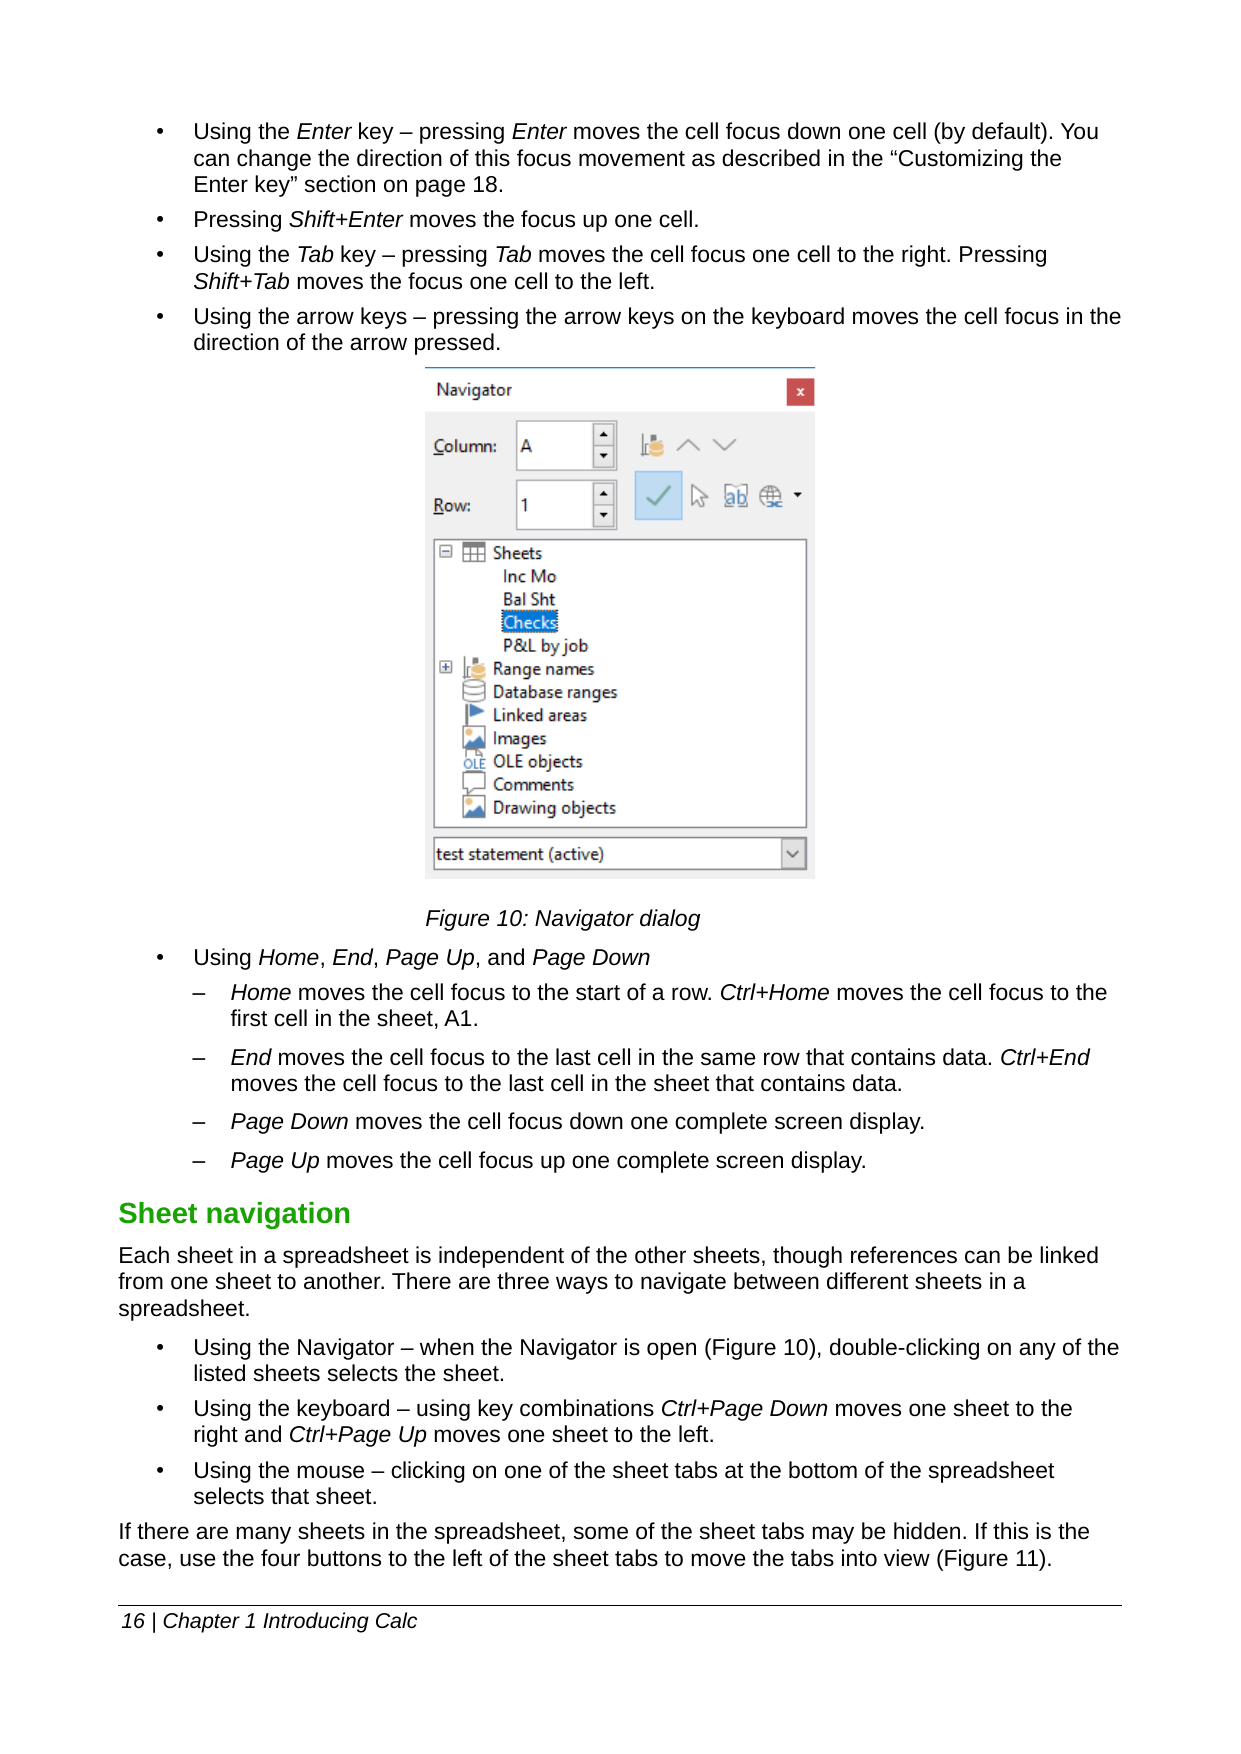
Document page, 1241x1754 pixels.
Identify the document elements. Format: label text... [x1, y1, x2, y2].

list Using the arrow keys – pressing the arrow keys on the keyboard moves the cell focus in the direction of the arrow pressed. [156, 303, 1122, 356]
list Pressing Shift+Enter moves the focus up one cell. [156, 206, 1122, 232]
list Using the Enter key – pressing Enter moves the cell focus down one cell (by default). You can change the direction of this focus movement as described in the “Customizing the Enter key” section on page 18. [156, 118, 1122, 197]
text Each sheet in a spreadsheet is independent of the other sheets, though references can be linked from one sheet to another. There are three ways to navigate between different sheets in a spreadsheet. [118, 1242, 1122, 1321]
list Using Home, End, Page Up, and Page Down [156, 944, 1122, 970]
list End moves the cell focus to the last cell in the same row that contains data. Ctrl+End moves the cell focus to the last cell in the sheet that contains data. [192, 1043, 1122, 1096]
list Home moves the cell focus to the start of a row. Ctrl+Home moves the cell focus to the first cell in the sheet, A1. [192, 979, 1122, 1032]
list Using the keyboard – using key combinations Ctrl+Page Down moves one sheet to the right and Ctrl+Page Up moves one sheet to the left. [156, 1395, 1122, 1448]
list Using the Navigator – when the Navigator is open (Figure 10), double-clicking on any of the listed sheets selects the sheet. [156, 1333, 1122, 1386]
list Page Up moves the cell focus up one complete screen display. [192, 1147, 1122, 1173]
picture [425, 367, 816, 879]
subtitle Sheet navigation [118, 1197, 1122, 1230]
text Figure 10: Navigator dialog [425, 879, 815, 932]
list Page Down moves the cell focus down one complete screen display. [192, 1108, 1122, 1134]
text If there are many sheets in the spreadsheet, some of the sheet tabs may be hidden. If this is the case, use the four buttons to the left of the sheet tabs to move the tabs into view (Figure 11). [118, 1518, 1122, 1571]
list Using the mouse – clicking on one of the sheet tabs at the bottom of the spreadsheet selects that sheet. [156, 1457, 1122, 1509]
list Using the Tab key – pressing Tab moves the cell focus one cell to the right. Pressing Shift+Tab moves the focus one cell to the left. [156, 241, 1122, 294]
